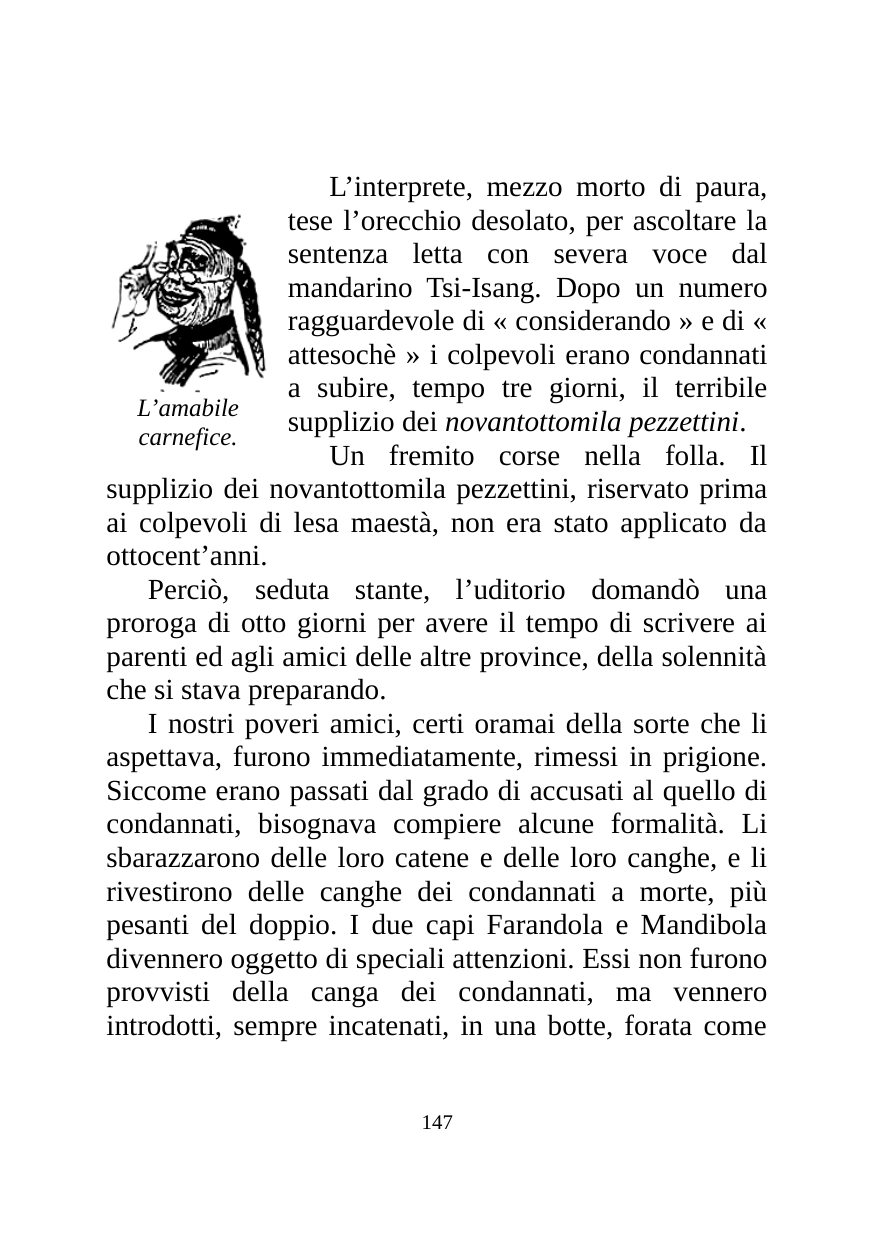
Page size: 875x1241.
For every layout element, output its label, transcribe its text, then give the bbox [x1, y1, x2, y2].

text Un fremito corse nella folla. Il supplizio dei novantottomila pezzettini, riservato prima ai colpevoli di lesa maestà, non era stato applicato da ottocent’anni. [106, 438, 768, 572]
text L’amabile carnefice. [108, 393, 270, 451]
picture [108, 210, 270, 393]
text I nostri poveri amici, certi oramai della sorte che li aspettava, furono immediatamente, rimessi in prigione. Siccome erano passati dal grado di accusati al quello di condannati, bisognava compiere alcune formalità. Li sbarazzarono delle loro catene e delle loro canghe, e li rivestirono delle canghe dei condannati a morte, più pesanti del doppio. I due capi Farandola e Mandibola divennero oggetto di speciali attenzioni. Essi non furono provvisti della canga dei condannati, ma vennero introdotti, sempre incatenati, in una botte, forata come [106, 706, 768, 1041]
text Perciò, seduta stante, l’uditorio domandò una proroga di otto giorni per avere il tempo di scrivere ai parenti ed agli amici delle altre province, della solennità che si stava preparando. [106, 572, 768, 706]
text L’interprete, mezzo morto di paura, tese l’orecchio desolato, per ascoltare la sentenza letta con severa voce dal mandarino Tsi-Isang. Dopo un numero ragguardevole di « considerando » e di « attesochè » i colpevoli erano condannati a subire, tempo tre giorni, il terribile supplizio dei novantottomila pezzettini. [106, 169, 768, 470]
